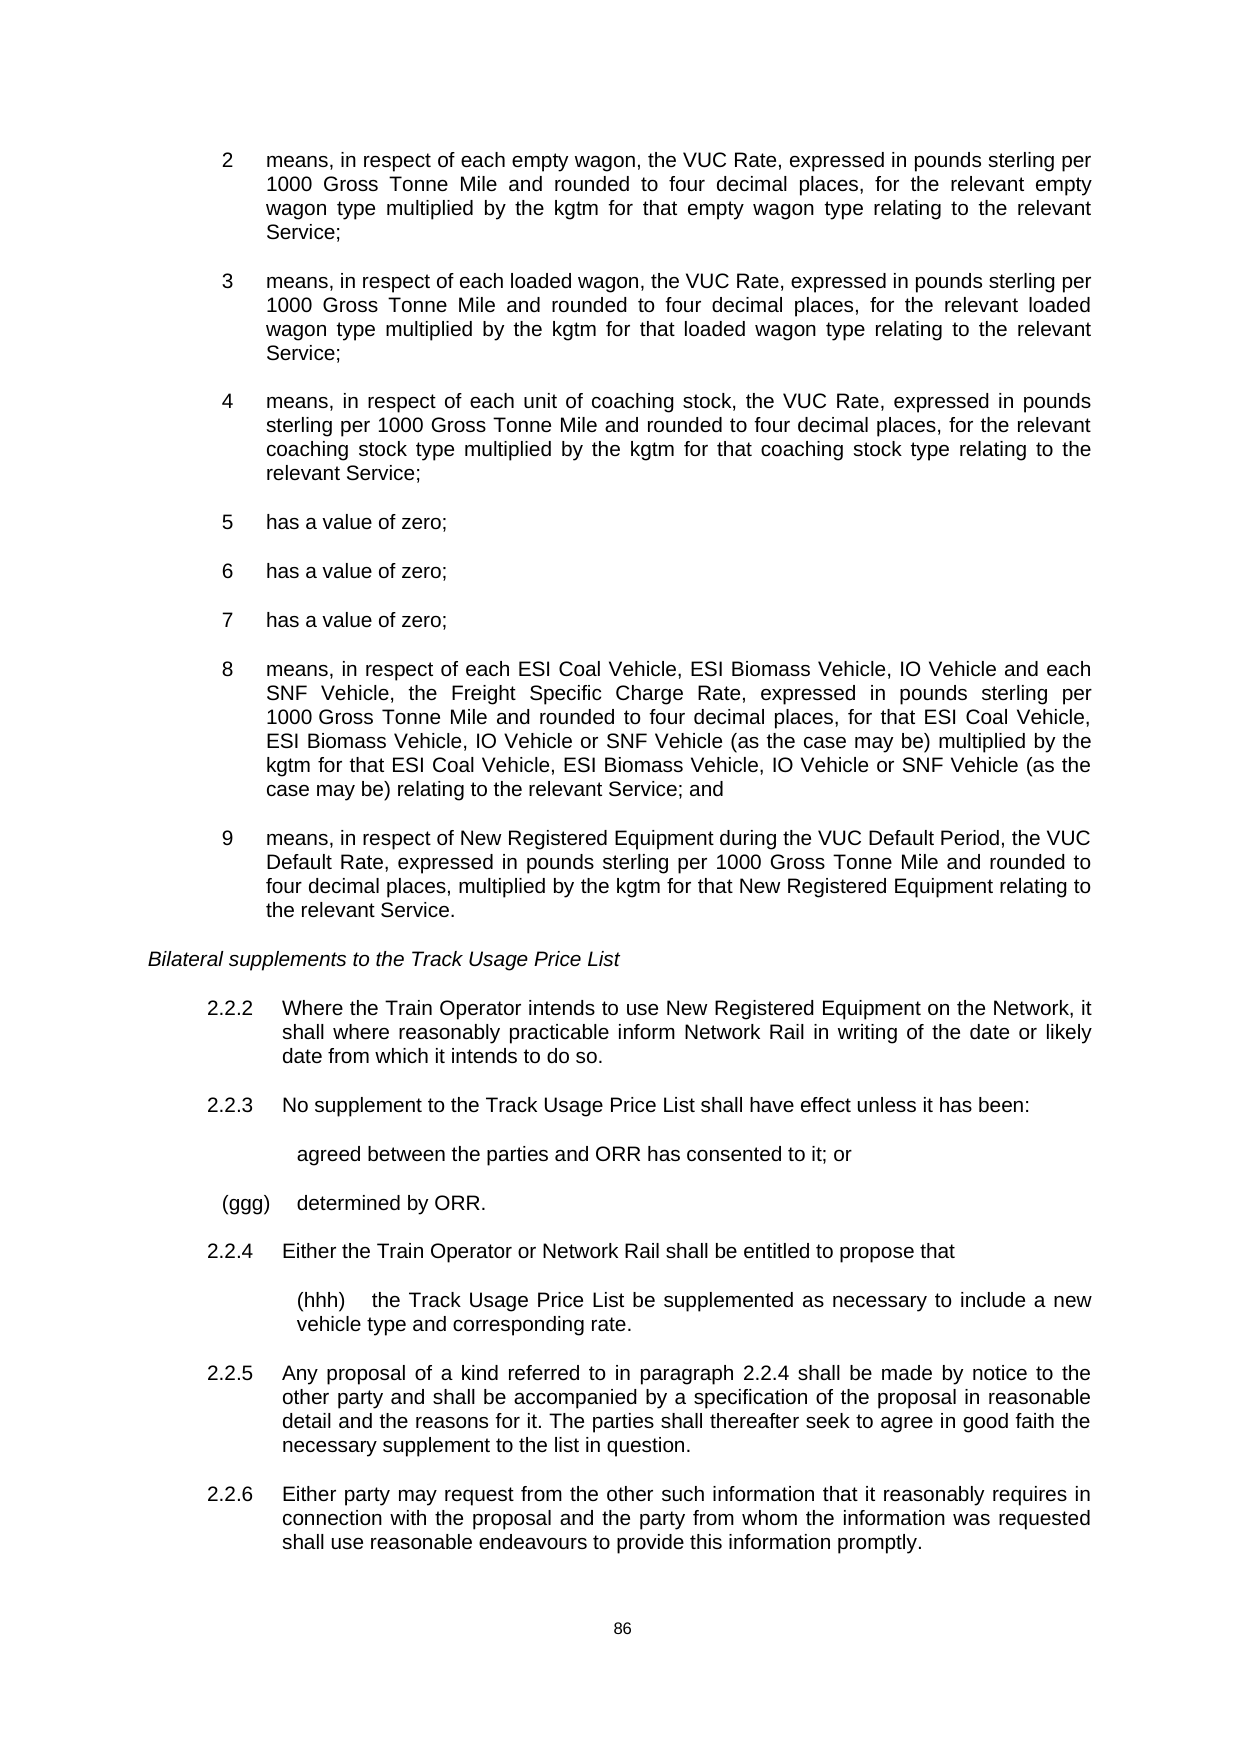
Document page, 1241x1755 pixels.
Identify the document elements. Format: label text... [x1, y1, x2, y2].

list means, in respect of each ESI Coal Vehicle, ESI Biomass Vehicle, IO Vehicle and each SNF Vehicle, the Freight Specific Charge Rate, expressed in pounds sterling per 1000 Gross Tonne Mile and rounded to four decimal places, for that ESI Coal Vehicle, ESI Biomass Vehicle, IO Vehicle or SNF Vehicle (as the case may be) multiplied by the kgtm for that ESI Coal Vehicle, ESI Biomass Vehicle, IO Vehicle or SNF Vehicle (as the case may be) relating to the relevant Service; and [222, 657, 1093, 801]
list has a value of zero; [222, 608, 1093, 632]
list Where the Train Operator intends to use New Registered Equipment on the Network, it shall where reasonably practicable inform Network Rail in writing of the date or likely date from which it intends to do so. [207, 996, 1093, 1067]
list means, in respect of New Registered Equipment during the VUC Default Period, the VUC Default Rate, expressed in pounds sterling per 1000 Gross Tonne Mile and rounded to four decimal places, multiplied by the kgtm for that New Registered Equipment relating to the relevant Service. [222, 826, 1093, 922]
list means, in respect of each empty wagon, the VUC Rate, expressed in pounds sterling per 1000 Gross Tonne Mile and rounded to four decimal places, for the relevant empty wagon type multiplied by the kgtm for that empty wagon type relating to the relevant Service; [222, 148, 1093, 243]
list means, in respect of each loaded wagon, the VUC Rate, expressed in pounds sterling per 1000 Gross Tonne Mile and rounded to four decimal places, for the relevant loaded wagon type multiplied by the kgtm for that loaded wagon type relating to the relevant Service; [222, 268, 1093, 364]
list has a value of zero; [222, 510, 1093, 534]
text Bilateral supplements to the Track Usage Price List [148, 947, 1093, 971]
subtitle agreed between the parties and ORR has consented to it; or [297, 1141, 1093, 1165]
subtitle the Track Usage Price List be supplemented as necessary to include a new vehicle type and corresponding rate. [297, 1288, 1093, 1336]
list Either the Train Operator or Network Rail shall be entitled to propose that [207, 1239, 1093, 1263]
subtitle determined by ORR. [222, 1190, 1093, 1214]
list Either party may request from the other such information that it reasonably requires in connection with the proposal and the party from whom the information was requested shall use reasonable endeavours to provide this information promptly. [207, 1482, 1093, 1554]
list has a value of zero; [222, 559, 1093, 583]
list means, in respect of each unit of coaching stock, the VUC Rate, expressed in pounds sterling per 1000 Gross Tonne Mile and rounded to four decimal places, for the relevant coaching stock type multiplied by the kgtm for that coaching stock type relating to the relevant Service; [222, 389, 1093, 485]
list Any proposal of a kind referred to in paragraph 2.2.4 shall be made by notice to the other party and shall be accompanied by a specification of the proposal in reasonable detail and the reasons for it. The parties shall thereafter seek to agree in good faith the necessary supplement to the list in question. [207, 1361, 1093, 1457]
list No supplement to the Track Usage Price List shall have effect unless it has been: [207, 1092, 1093, 1116]
